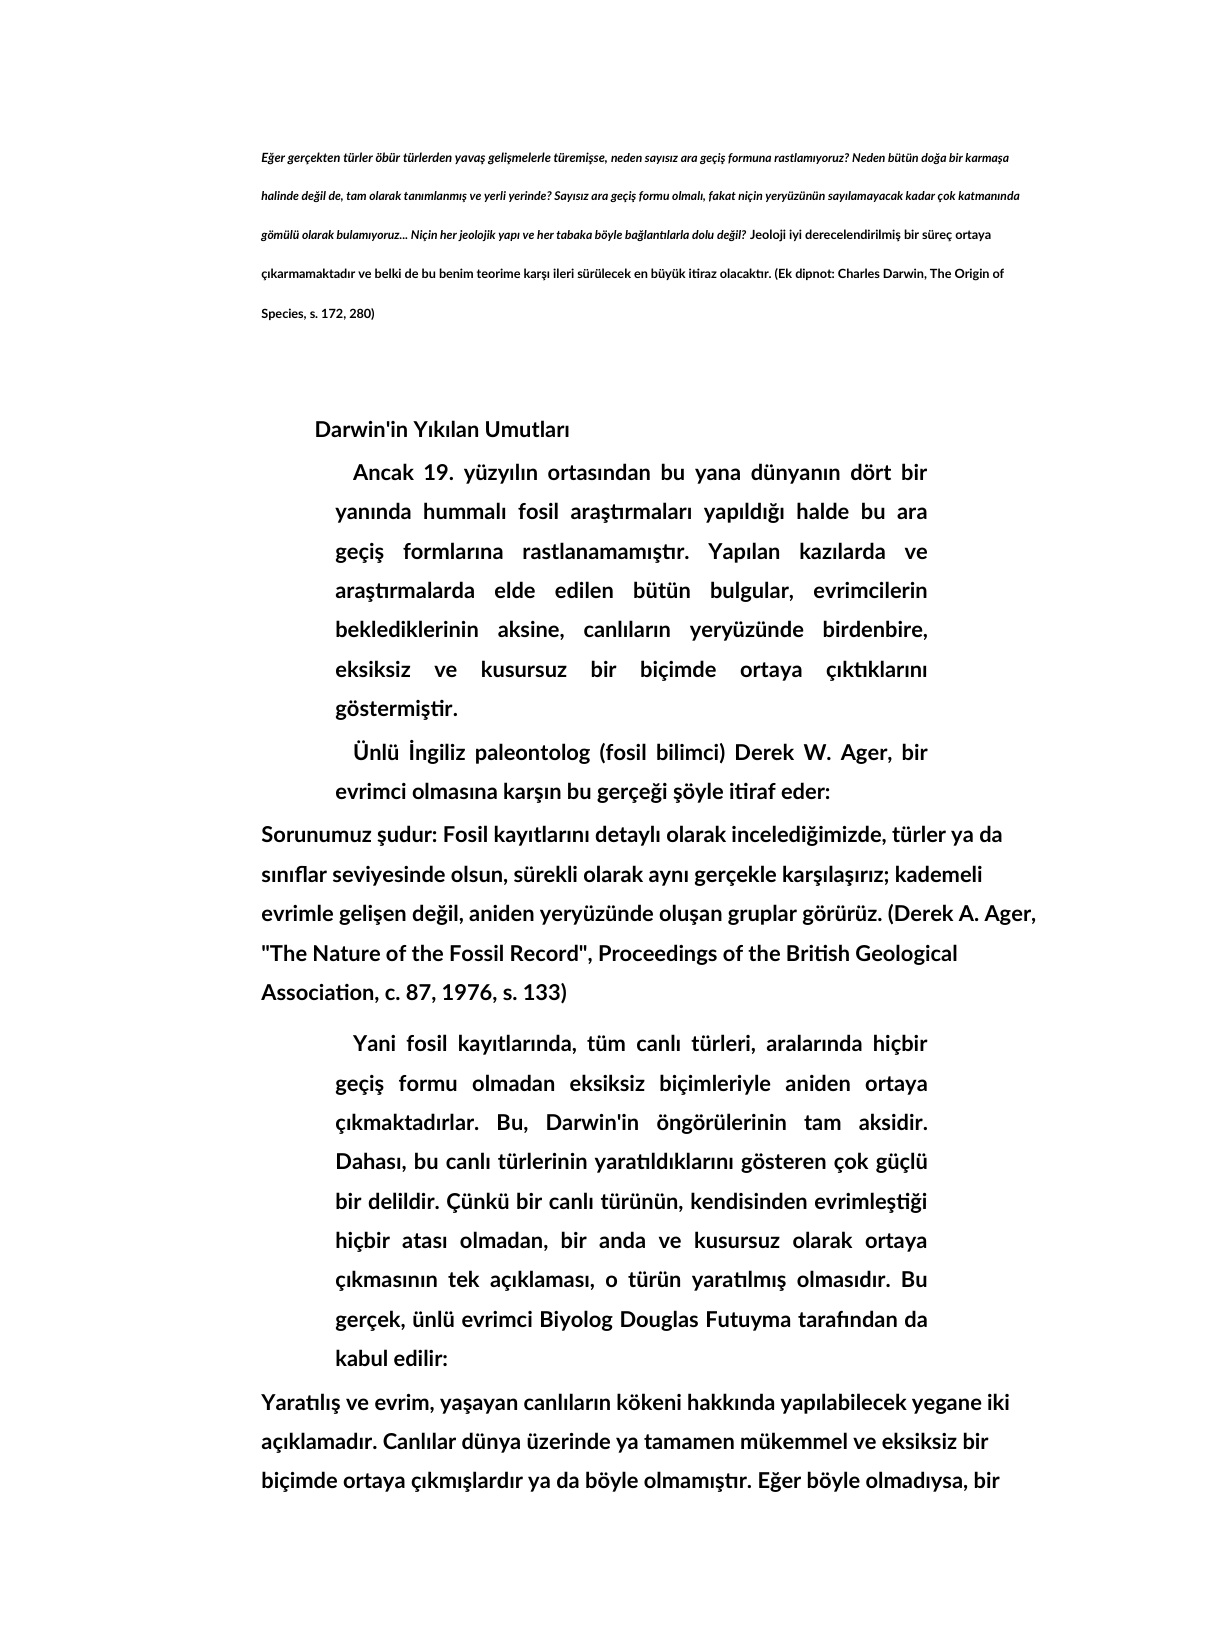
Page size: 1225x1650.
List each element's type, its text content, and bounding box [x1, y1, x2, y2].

text Yaratılış ve evrim, yaşayan canlıların kökeni hakkında yapılabilecek yegane iki açıklamadır. Canlılar dünya üzerinde ya tamamen mükemmel ve eksiksiz bir biçimde ortaya çıkmışlardır ya da böyle olmamıştır. Eğer böyle olmadıysa, bir [261, 1388, 1037, 1493]
text Yani fosil kayıtlarında, tüm canlı türleri, aralarında hiçbir geçiş formu olmadan eksiksiz biçimleriyle aniden ortaya çıkmaktadırlar. Bu, Darwin'in öngörülerinin tam aksidir. Dahası, bu canlı türlerinin yaratıldıklarını gösteren çok güçlü bir delildir. Çünkü bir canlı türünün, kendisinden evrimleştiği hiçbir atası olmadan, bir anda ve kusursuz olarak ortaya çıkmasının tek açıklaması, o türün yaratılmış olmasıdır. Bu gerçek, ünlü evrimci Biyolog Douglas Futuyma tarafından da kabul edilir: [335, 1030, 928, 1371]
text Eğer gerçekten türler öbür türlerden yavaş gelişmelerle türemişse, neden sayısız ara geçiş formuna rastlamıyoruz? Neden bütün doğa bir karmaşa halinde değil de, tam olarak tanımlanmış ve yerli yerinde? Sayısız ara geçiş formu olmalı, fakat niçin yeryüzünün sayılamayacak kadar çok katmanında gömülü olarak bulamıyoruz... Niçin her jeolojik yapı ve her tabaka böyle bağlantılarla dolu değil? Jeoloji iyi derecelendirilmiş bir süreç ortaya çıkarmamaktadır ve belki de bu benim teorime karşı ileri sürülecek en büyük itiraz olacaktır. (Ek dipnot: Charles Darwin, The Origin of Species, s. 172, 280) [261, 150, 1037, 332]
text Darwin'in Yıkılan Umutları [297, 415, 928, 442]
text Sorunumuz şudur: Fosil kayıtlarını detaylı olarak incelediğimizde, türler ya da sınıflar seviyesinde olsun, sürekli olarak aynı gerçekle karşılaşırız; kademeli evrimle gelişen değil, aniden yeryüzünde oluşan gruplar görürüz. (Derek A. Ager, "The Nature of the Fossil Record", Proceedings of the British Geological Association, c. 87, 1976, s. 133) [261, 821, 1037, 1005]
text Ancak 19. yüzyılın ortasından bu yana dünyanın dört bir yanında hummalı fosil araştırmaları yapıldığı halde bu ara geçiş formlarına rastlanamamıştır. Yapılan kazılarda ve araştırmalarda elde edilen bütün bulgular, evrimcilerin beklediklerinin aksine, canlıların yeryüzünde birdenbire, eksiksiz ve kusursuz bir biçimde ortaya çıktıklarını göstermiştir. [335, 459, 928, 721]
text Ünlü İngiliz paleontolog (fosil bilimci) Derek W. Ager, bir evrimci olmasına karşın bu gerçeği şöyle itiraf eder: [335, 738, 928, 804]
